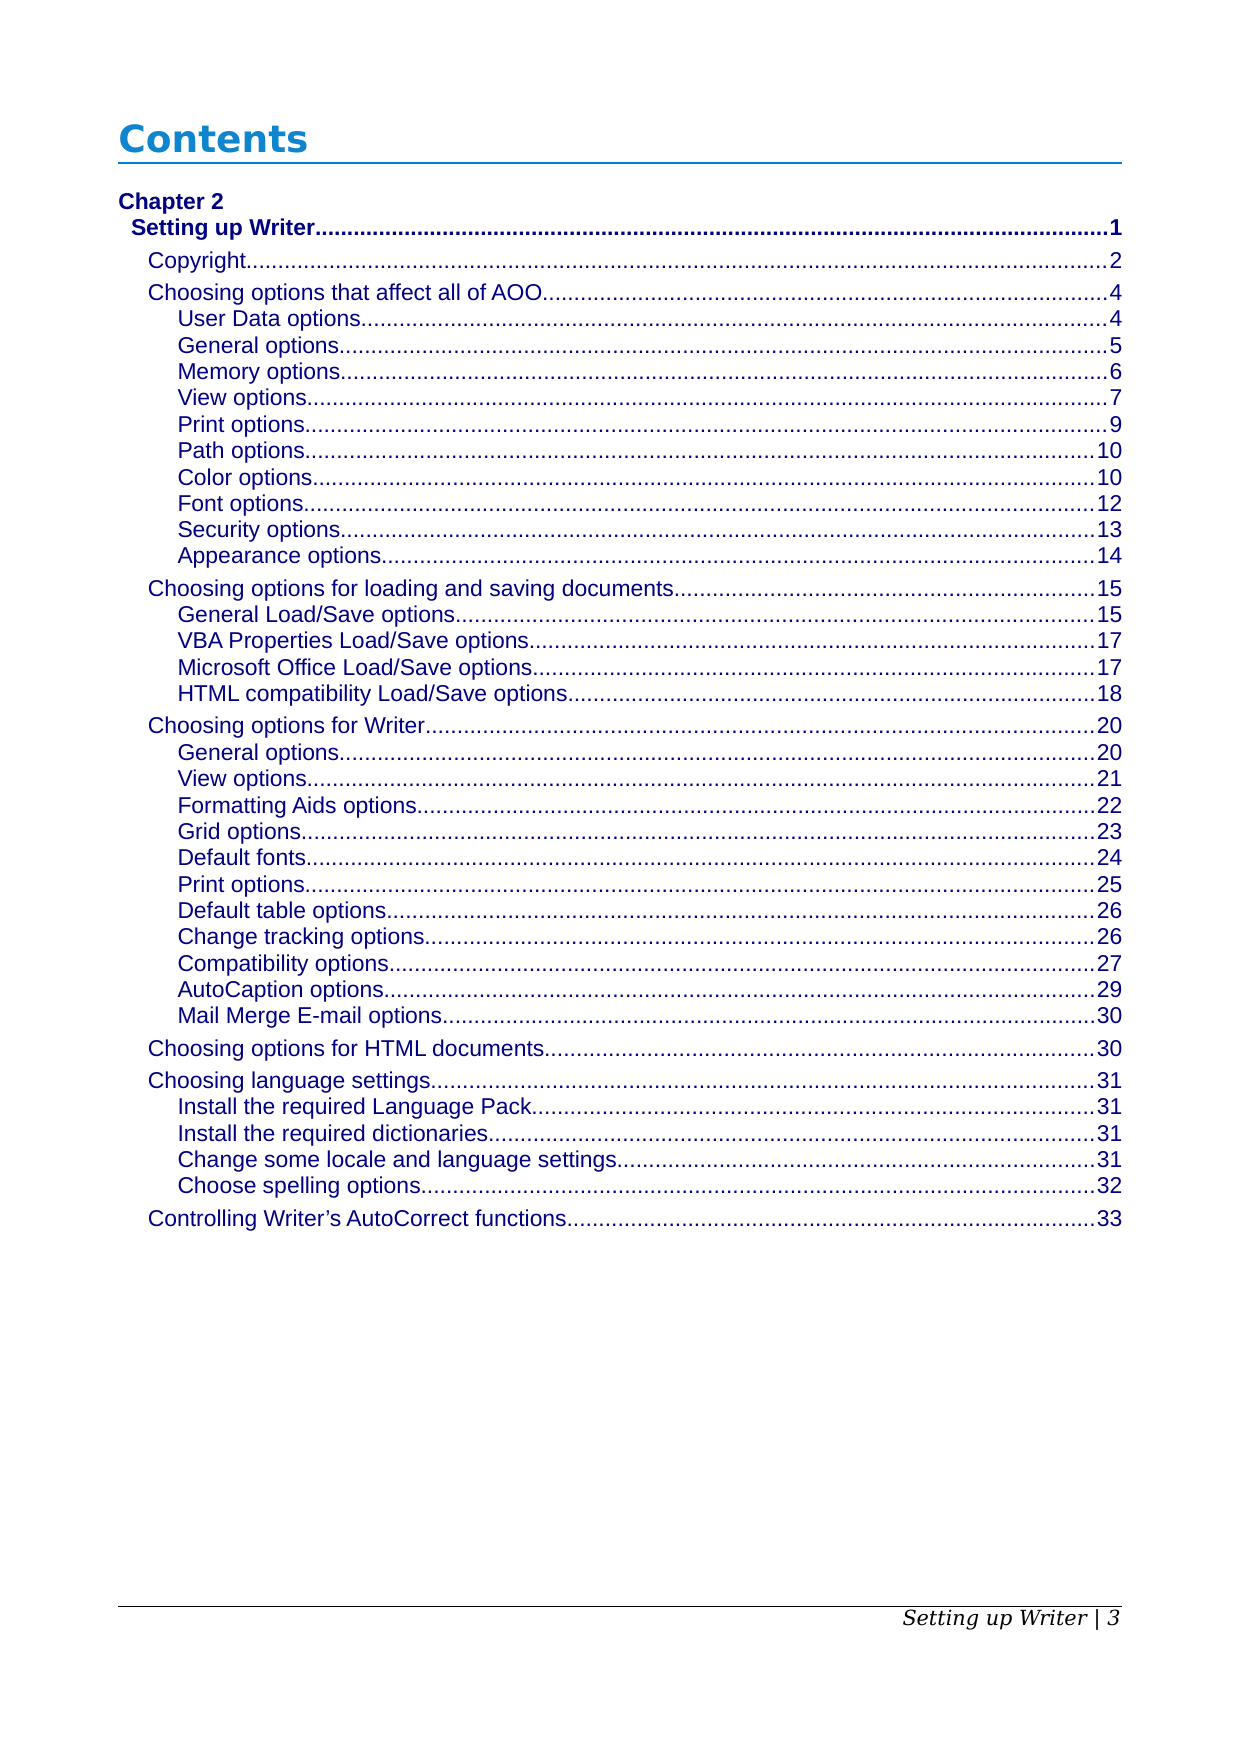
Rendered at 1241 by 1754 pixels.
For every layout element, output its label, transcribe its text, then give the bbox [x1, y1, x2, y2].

text Change some locale and language settings 31 [177, 1146, 1122, 1172]
text General options 5 [177, 332, 1122, 358]
text Print options 9 [177, 411, 1122, 437]
text Choosing options for Writer 20 [148, 712, 1122, 739]
text General Load/Save options 15 [177, 601, 1122, 627]
text Contents [118, 118, 1122, 162]
text Formatting Aids options 22 [177, 792, 1122, 818]
text VBA Properties Load/Save options 17 [177, 627, 1122, 654]
text Appearance options 14 [177, 542, 1122, 569]
text Controlling Writer’s AutoCorrect functions 33 [148, 1205, 1122, 1231]
text Default fonts 24 [177, 844, 1122, 871]
text Print options 25 [177, 871, 1122, 897]
text Compatibility options 27 [177, 950, 1122, 976]
text Choosing options for HTML documents 30 [148, 1035, 1122, 1061]
text Mail Merge E-mail options 30 [177, 1002, 1122, 1029]
text Choosing language settings 31 [148, 1067, 1122, 1093]
text Choose spelling options 32 [177, 1172, 1122, 1199]
text Color options 10 [177, 463, 1122, 490]
text Install the required dictionaries 31 [177, 1120, 1122, 1146]
text HTML compatibility Load/Save options 18 [177, 680, 1122, 707]
text Default table options 26 [177, 897, 1122, 923]
text Grid options 23 [177, 818, 1122, 844]
text User Data options 4 [177, 305, 1122, 332]
text Path options 10 [177, 437, 1122, 463]
text Font options 12 [177, 490, 1122, 516]
text Copyright 2 [148, 247, 1122, 273]
text Memory options 6 [177, 358, 1122, 384]
text Chapter 2 Setting up Writer 1 [118, 188, 1122, 241]
text Change tracking options 26 [177, 923, 1122, 950]
text View options 21 [177, 765, 1122, 792]
text View options 7 [177, 384, 1122, 411]
text General options 20 [177, 739, 1122, 765]
text Microsoft Office Load/Save options 17 [177, 654, 1122, 680]
text Security options 13 [177, 516, 1122, 542]
text AutoCaption options 29 [177, 976, 1122, 1002]
text Choosing options that affect all of AOO 4 [148, 279, 1122, 305]
text Install the required Language Pack 31 [177, 1093, 1122, 1120]
text Choosing options for loading and saving documents 15 [148, 575, 1122, 601]
